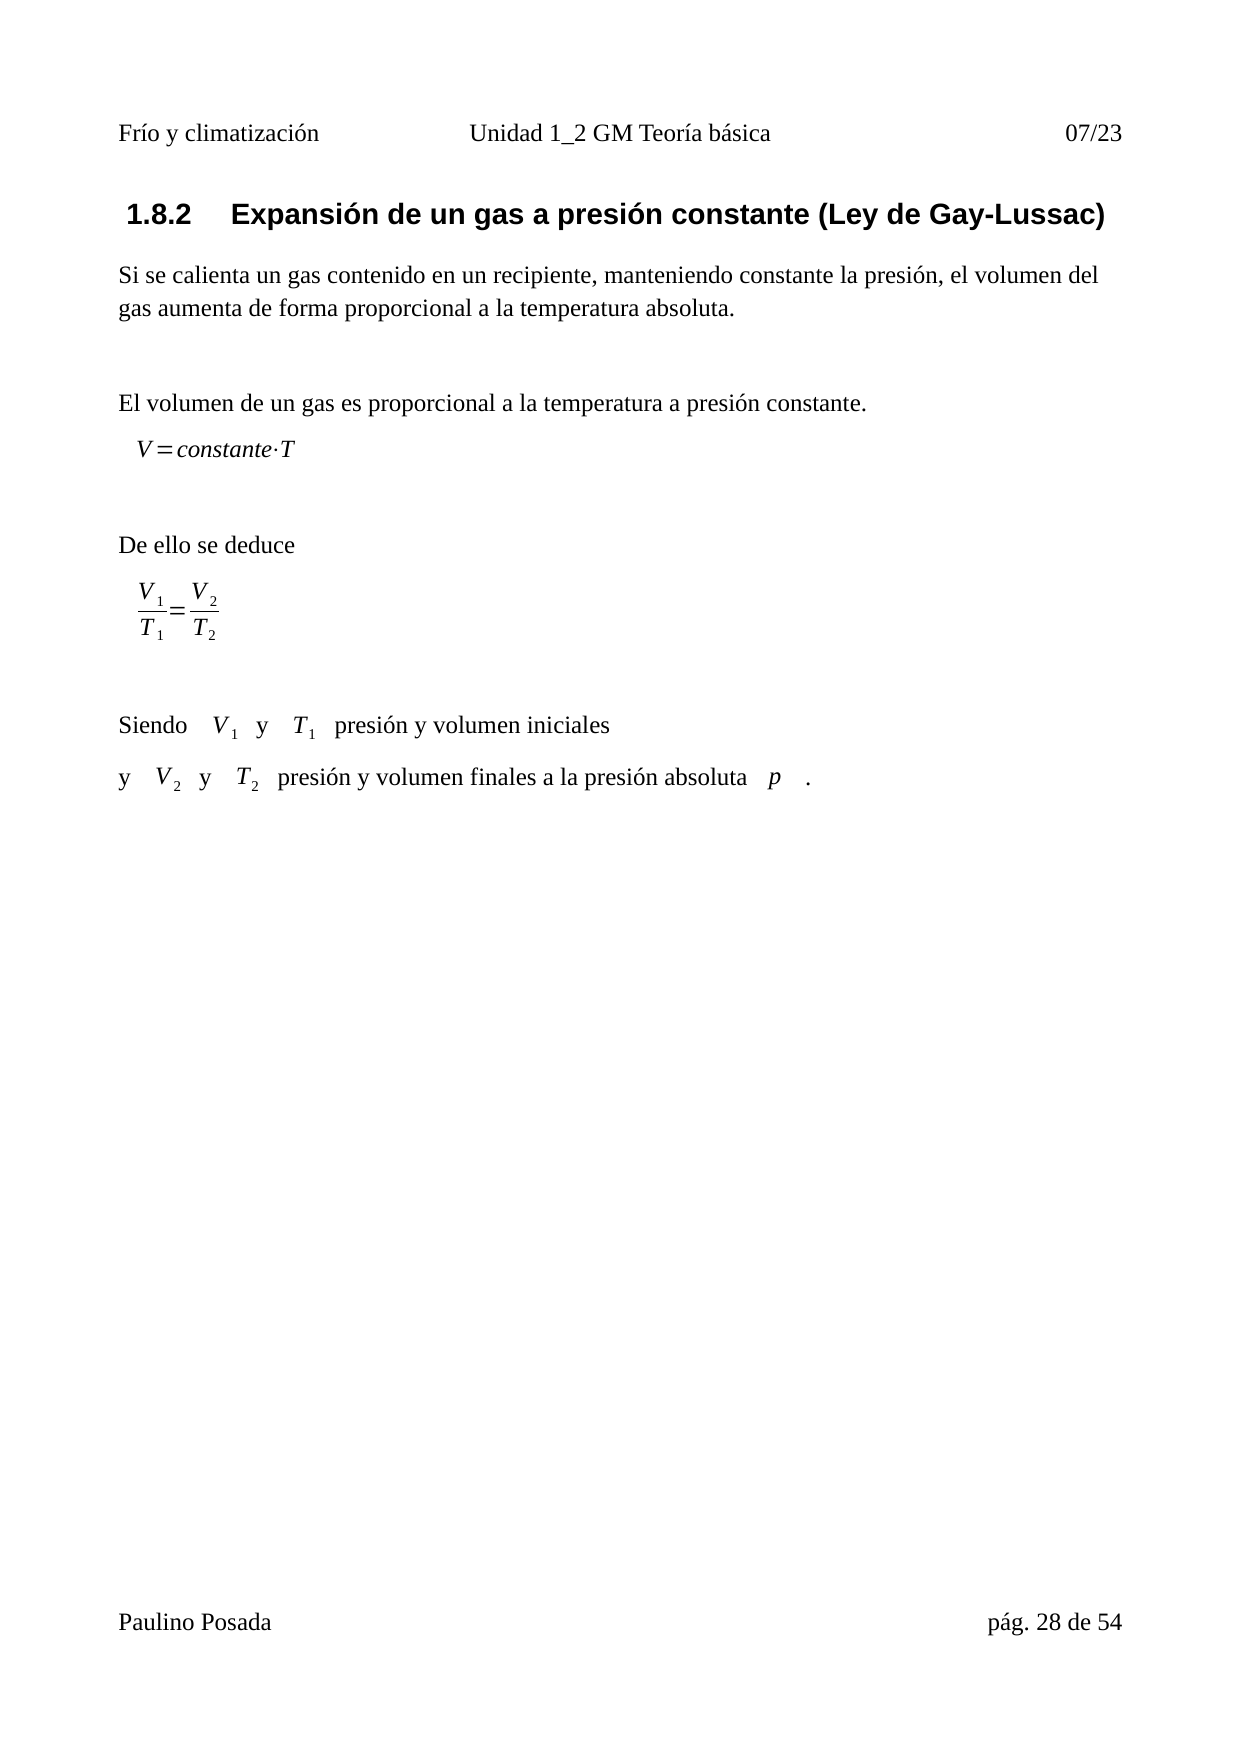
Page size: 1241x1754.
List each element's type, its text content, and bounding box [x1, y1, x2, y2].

text y y presión y volumen finales a la presión absoluta . [118, 762, 1122, 794]
text Si se calienta un gas contenido en un recipiente, manteniendo constante la presión, el volumen del gas aumenta de forma proporcional a la temperatura absoluta. [118, 260, 1122, 322]
subtitle Expansión de un gas a presión constante (Ley de Gay-Lussac) [118, 197, 1122, 231]
text El volumen de un gas es proporcional a la temperatura a presión constante. [118, 388, 1122, 417]
text Siendo y presión y volumen iniciales [118, 711, 1122, 743]
text De ello se deduce [118, 530, 1122, 559]
